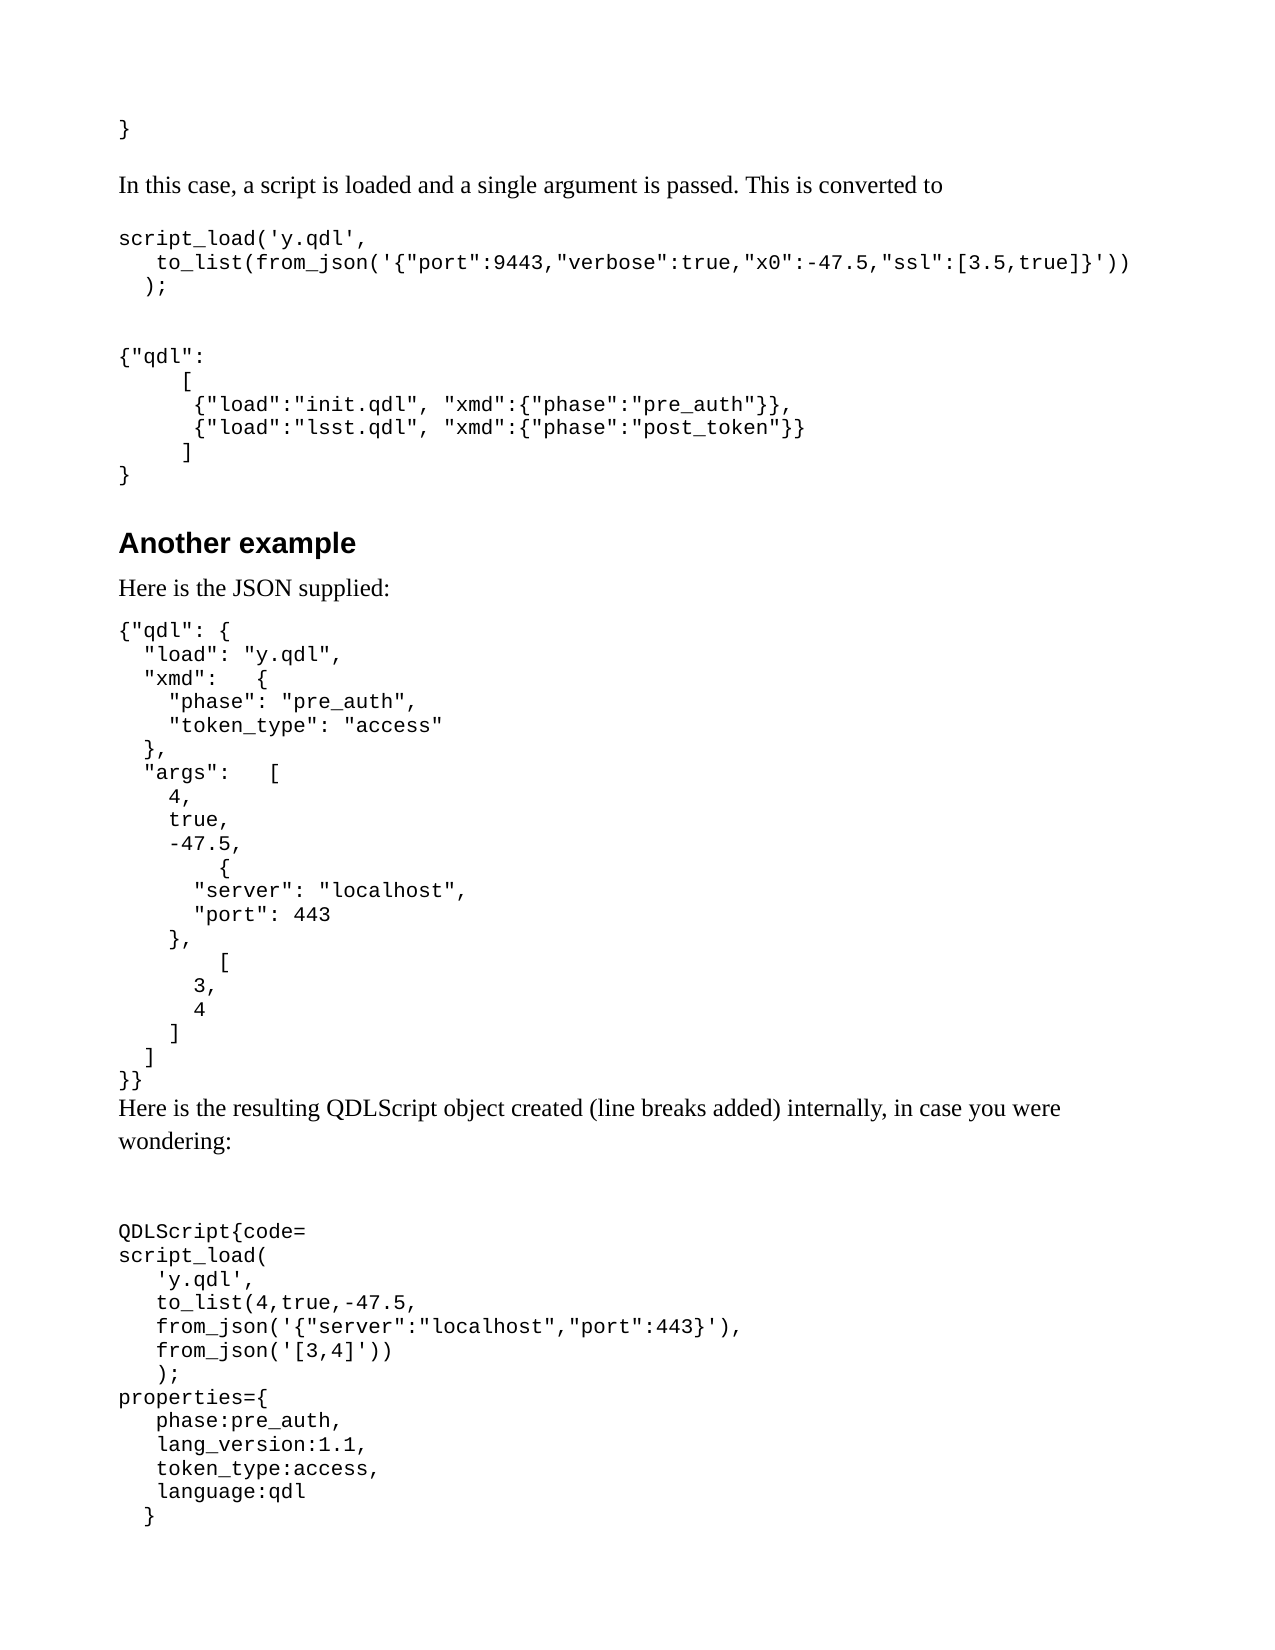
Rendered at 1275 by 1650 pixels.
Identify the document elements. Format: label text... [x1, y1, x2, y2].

text "xmd": { [118, 667, 1157, 691]
text script_load('y.qdl', [118, 228, 1157, 252]
text phase:pre_auth, [118, 1411, 1157, 1434]
text }, [118, 738, 1157, 762]
text 3, [118, 975, 1157, 998]
text to_list(from_json('{"port":9443,"verbose":true,"x0":-47.5,"ssl":[3.5,true]}')) [118, 252, 1157, 275]
text "phase": "pre_auth", [118, 691, 1157, 715]
text ] [118, 1022, 1157, 1046]
text } [118, 1505, 1157, 1529]
text from_json('{"server":"localhost","port":443}'), [118, 1316, 1157, 1339]
text lang_version:1.1, [118, 1434, 1157, 1458]
text ); [118, 275, 1157, 299]
text {"load":"lsst.qdl", "xmd":{"phase":"post_token"}} [118, 417, 1157, 441]
text {"qdl": [118, 346, 1157, 370]
subtitle Another example [118, 526, 1157, 560]
text 4 [118, 998, 1157, 1022]
text from_json('[3,4]')) [118, 1339, 1157, 1363]
text In this case, a script is loaded and a single argument is passed. This is converted to [118, 171, 1157, 199]
text language:qdl [118, 1481, 1157, 1505]
text [ [118, 370, 1157, 393]
text 'y.qdl', [118, 1269, 1157, 1292]
text { [118, 857, 1157, 880]
text "args": [ [118, 762, 1157, 786]
text "token_type": "access" [118, 715, 1157, 738]
text script_load( [118, 1245, 1157, 1269]
text } [118, 464, 1157, 488]
text ] [118, 1046, 1157, 1069]
text QDLScript{code= [118, 1221, 1157, 1245]
text "server": "localhost", [118, 880, 1157, 904]
text ] [118, 441, 1157, 464]
text {"qdl": { [118, 620, 1157, 644]
text -47.5, [118, 833, 1157, 857]
text true, [118, 809, 1157, 833]
text Here is the JSON supplied: [118, 573, 1157, 601]
text 4, [118, 786, 1157, 809]
text {"load":"init.qdl", "xmd":{"phase":"pre_auth"}}, [118, 393, 1157, 417]
text ); [118, 1363, 1157, 1387]
text "load": "y.qdl", [118, 644, 1157, 667]
text } [118, 118, 1157, 142]
text Here is the resulting QDLScript object created (line breaks added) internally, in case you were wondering: [118, 1093, 1157, 1155]
text }, [118, 928, 1157, 951]
text properties={ [118, 1387, 1157, 1411]
text }} [118, 1069, 1157, 1093]
text [ [118, 951, 1157, 975]
text "port": 443 [118, 904, 1157, 928]
text to_list(4,true,-47.5, [118, 1292, 1157, 1316]
text token_type:access, [118, 1458, 1157, 1481]
